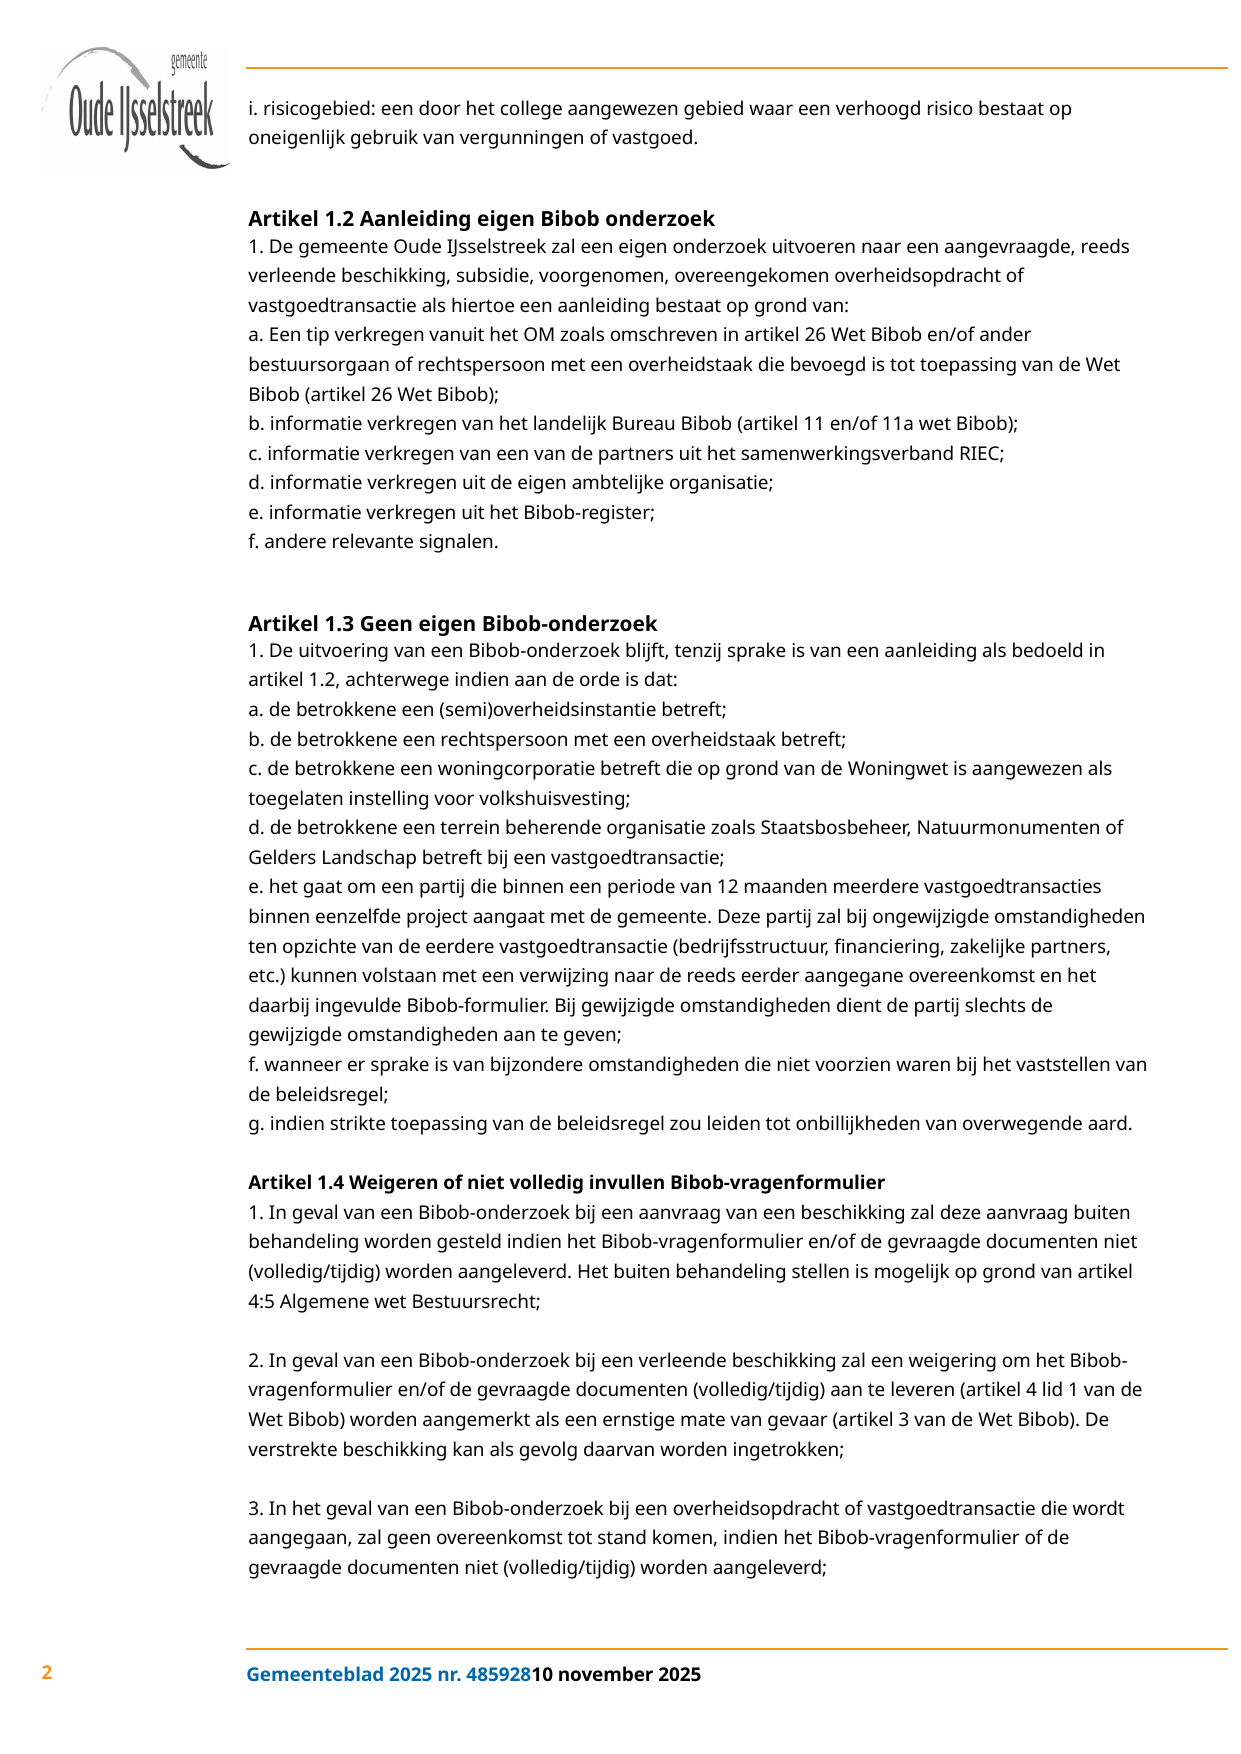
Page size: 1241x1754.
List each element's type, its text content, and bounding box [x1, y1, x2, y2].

text g. indien strikte toepassing van de beleidsregel zou leiden tot onbillijkheden van overwegende aard. [248, 1110, 1152, 1136]
text b. de betrokkene een rechtspersoon met een overheidstaak betreft; [248, 726, 1152, 752]
text Artikel 1.4 Weigeren of niet volledig invullen Bibob-vragenformulier [248, 1169, 1152, 1195]
text Artikel 1.3 Geen eigen Bibob-onderzoek [248, 609, 1152, 637]
text i. risicogebied: een door het college aangewezen gebied waar een verhoogd risico bestaat op oneigenlijk gebruik van vergunningen of vastgoed. [248, 95, 1152, 150]
text 1. In geval van een Bibob-onderzoek bij een aanvraag van een beschikking zal deze aanvraag buiten behandeling worden gesteld indien het Bibob-vragenformulier en/of de gevraagde documenten niet (volledig/tijdig) worden aangeleverd. Het buiten behandeling stellen is mogelijk op grond van artikel 4:5 Algemene wet Bestuursrecht; [248, 1199, 1152, 1314]
text 1. De uitvoering van een Bibob-onderzoek blijft, tenzij sprake is van een aanleiding als bedoeld in artikel 1.2, achterwege indien aan de orde is dat: [248, 637, 1152, 692]
text e. informatie verkregen uit het Bibob-register; [248, 499, 1152, 525]
text Artikel 1.2 Aanleiding eigen Bibob onderzoek [248, 204, 1152, 233]
text b. informatie verkregen van het landelijk Bureau Bibob (artikel 11 en/of 11a wet Bibob); [248, 410, 1152, 436]
text c. de betrokkene een woningcorporatie betreft die op grond van de Woningwet is aangewezen als toegelaten instelling voor volkshuisvesting; [248, 755, 1152, 811]
text e. het gaat om een partij die binnen een periode van 12 maanden meerdere vastgoedtransacties binnen eenzelfde project aangaat met de gemeente. Deze partij zal bij ongewijzigde omstandigheden ten opzichte van de eerdere vastgoedtransactie (bedrijfsstructuur, financiering, zakelijke partners, etc.) kunnen volstaan met een verwijzing naar de reeds eerder aangegane overeenkomst en het daarbij ingevulde Bibob-formulier. Bij gewijzigde omstandigheden dient de partij slechts de gewijzigde omstandigheden aan te geven; [248, 874, 1152, 1047]
text f. andere relevante signalen. [248, 529, 1152, 554]
text d. de betrokkene een terrein beherende organisatie zoals Staatsbosbeheer, Natuurmonumenten of Gelders Landschap betreft bij een vastgoedtransactie; [248, 814, 1152, 870]
picture [41, 47, 231, 172]
text 3. In het geval van een Bibob-onderzoek bij een overheidsopdracht of vastgoedtransactie die wordt aangegaan, zal geen overeenkomst tot stand komen, indien het Bibob-vragenformulier of de gevraagde documenten niet (volledig/tijdig) worden aangeleverd; [248, 1495, 1152, 1580]
text c. informatie verkregen van een van de partners uit het samenwerkingsverband RIEC; [248, 440, 1152, 466]
text f. wanneer er sprake is van bijzondere omstandigheden die niet voorzien waren bij het vaststellen van de beleidsregel; [248, 1051, 1152, 1107]
text a. Een tip verkregen vanuit het OM zoals omschreven in artikel 26 Wet Bibob en/of ander bestuursorgaan of rechtspersoon met een overheidstaak die bevoegd is tot toepassing van de Wet Bibob (artikel 26 Wet Bibob); [248, 322, 1152, 406]
text a. de betrokkene een (semi)overheidsinstantie betreft; [248, 696, 1152, 722]
text d. informatie verkregen uit de eigen ambtelijke organisatie; [248, 469, 1152, 495]
text 1. De gemeente Oude IJsselstreek zal een eigen onderzoek uitvoeren naar een aangevraagde, reeds verleende beschikking, subsidie, voorgenomen, overeengekomen overheidsopdracht of vastgoedtransactie als hiertoe een aanleiding bestaat op grond van: [248, 233, 1152, 318]
text 2. In geval van een Bibob-onderzoek bij een verleende beschikking zal een weigering om het Bibob-vragenformulier en/of de gevraagde documenten (volledig/tijdig) aan te leveren (artikel 4 lid 1 van de Wet Bibob) worden aangemerkt als een ernstige mate van gevaar (artikel 3 van de Wet Bibob). De verstrekte beschikking kan als gevolg daarvan worden ingetrokken; [248, 1347, 1152, 1462]
